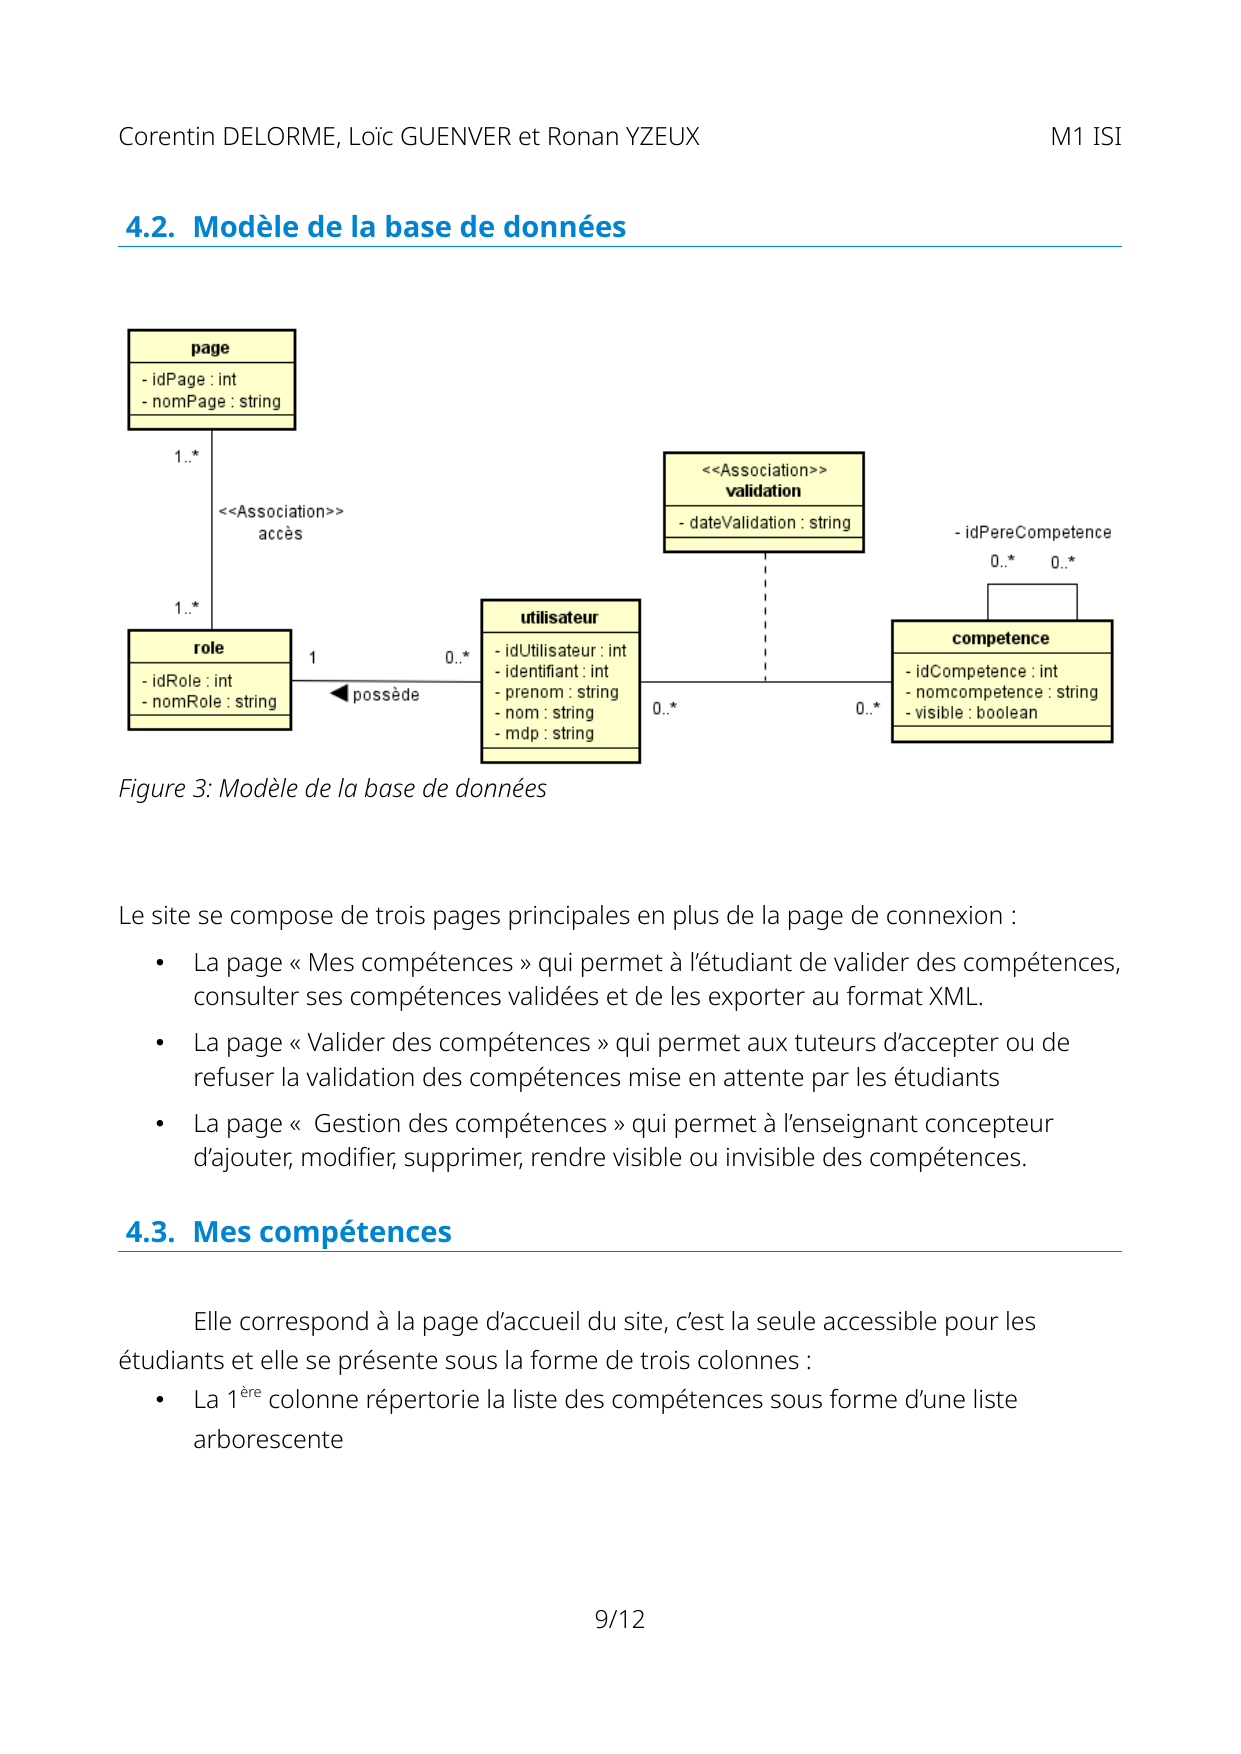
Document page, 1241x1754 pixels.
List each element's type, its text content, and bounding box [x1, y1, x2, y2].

list La 1ère colonne répertorie la liste des compétences sous forme d’une liste arborescente [156, 1382, 1122, 1455]
picture [118, 318, 1122, 771]
subtitle Modèle de la base de données [118, 207, 1122, 246]
subtitle Mes compétences [118, 1211, 1122, 1251]
text Le site se compose de trois pages principales en plus de la page de connexion : [118, 898, 1122, 932]
text Elle correspond à la page d’accueil du site, c’est la seule accessible pour les étudiants et elle se présente sous la forme de trois colonnes : [118, 1304, 1122, 1377]
list La page « Gestion des compétences » qui permet à l’enseignant concepteur d’ajouter, modifier, supprimer, rendre visible ou invisible des compétences. [156, 1106, 1122, 1174]
list La page « Valider des compétences » qui permet aux tuteurs d’accepter ou de refuser la validation des compétences mise en attente par les étudiants [156, 1025, 1122, 1093]
list La page « Mes compétences » qui permet à l’étudiant de valider des compétences, consulter ses compétences validées et de les exporter au format XML. [156, 944, 1122, 1013]
text Figure 3: Modèle de la base de données [118, 771, 1122, 805]
